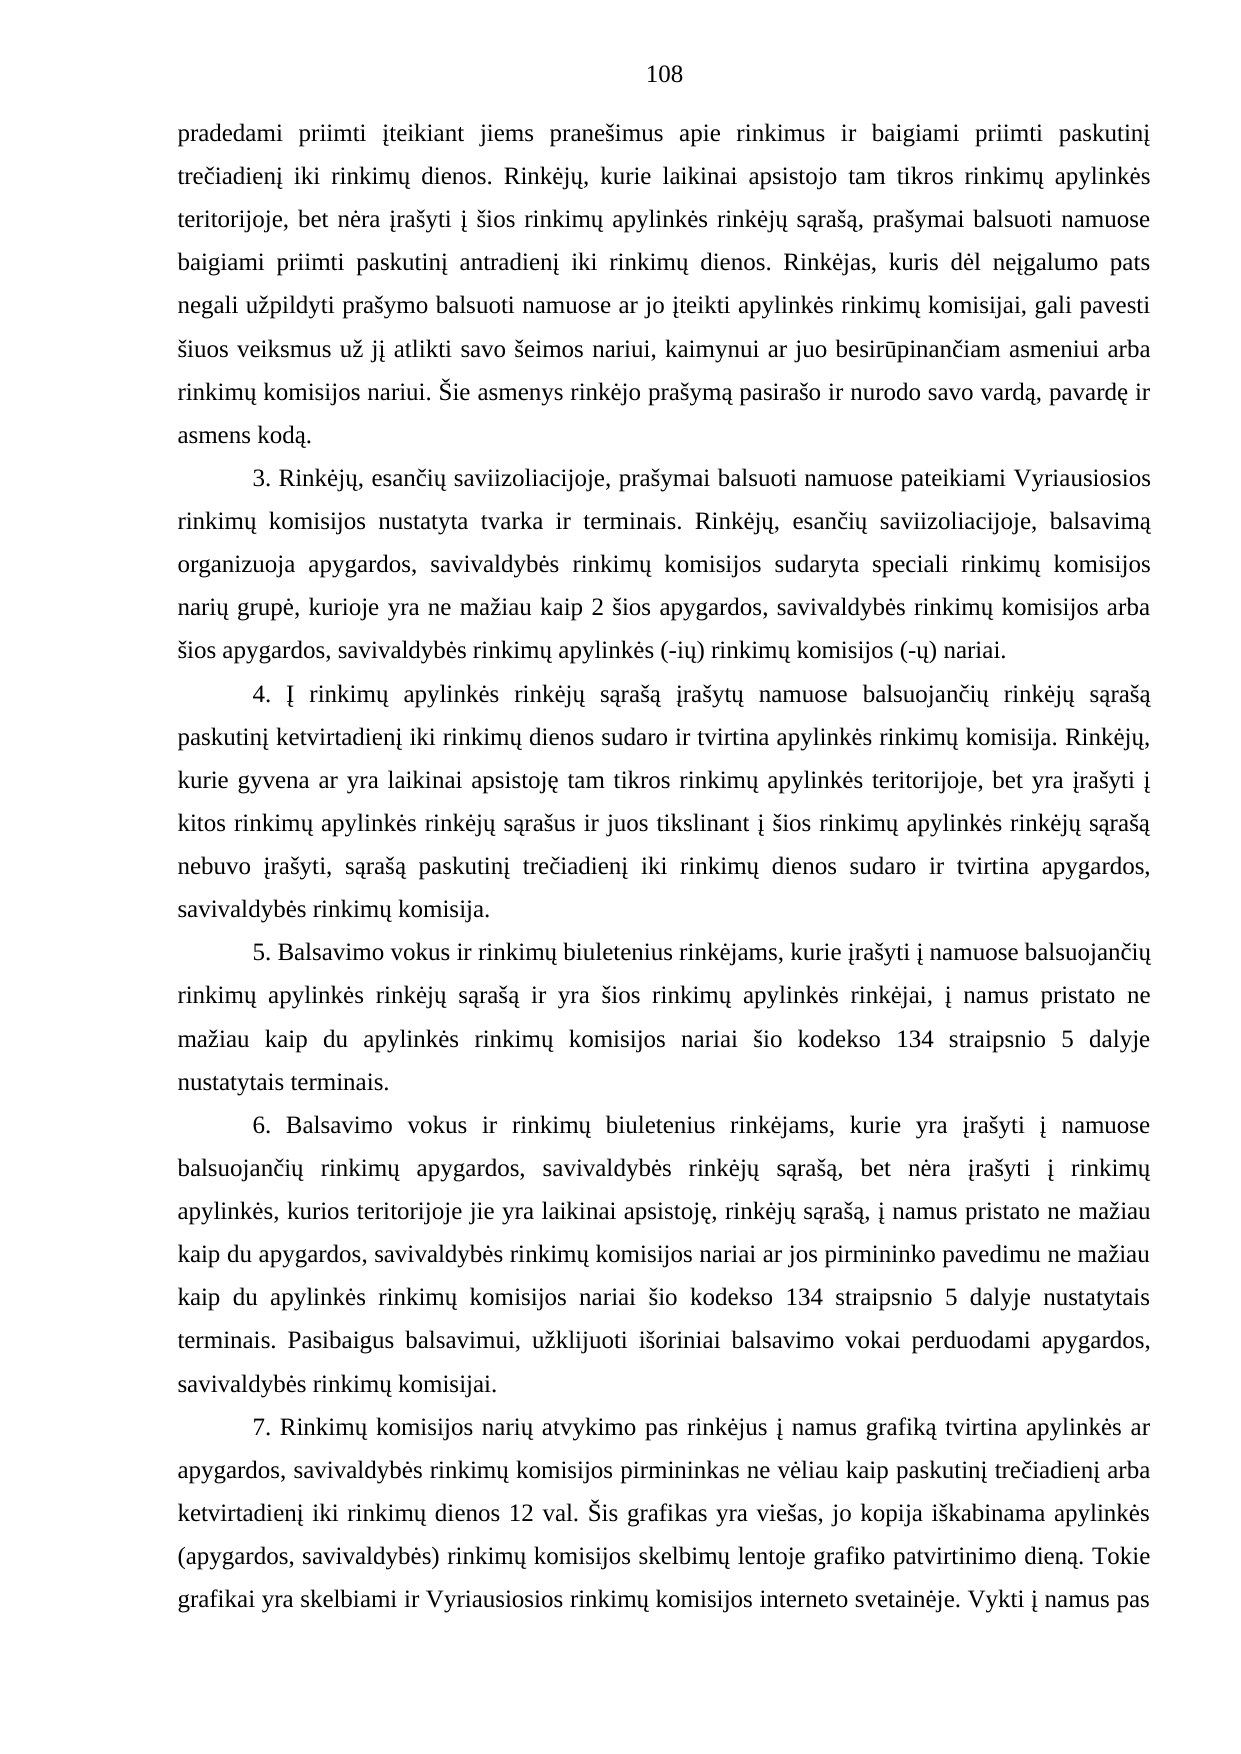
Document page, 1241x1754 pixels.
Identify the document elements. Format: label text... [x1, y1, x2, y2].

text 7. Rinkimų komisijos narių atvykimo pas rinkėjus į namus grafiką tvirtina apylinkės ar apygardos, savivaldybės rinkimų komisijos pirmininkas ne vėliau kaip paskutinį trečiadienį arba ketvirtadienį iki rinkimų dienos 12 val. Šis grafikas yra viešas, jo kopija iškabinama apylinkės (apygardos, savivaldybės) rinkimų komisijos skelbimų lentoje grafiko patvirtinimo dieną. Tokie grafikai yra skelbiami ir Vyriausiosios rinkimų komisijos interneto svetainėje. Vykti į namus pas [177, 1412, 1152, 1613]
text 6. Balsavimo vokus ir rinkimų biuletenius rinkėjams, kurie yra įrašyti į namuose balsuojančių rinkimų apygardos, savivaldybės rinkėjų sąrašą, bet nėra įrašyti į rinkimų apylinkės, kurios teritorijoje jie yra laikinai apsistoję, rinkėjų sąrašą, į namus pristato ne mažiau kaip du apygardos, savivaldybės rinkimų komisijos nariai ar jos pirmininko pavedimu ne mažiau kaip du apylinkės rinkimų komisijos nariai šio kodekso 134 straipsnio 5 dalyje nustatytais terminais. Pasibaigus balsavimui, užklijuoti išoriniai balsavimo vokai perduodami apygardos, savivaldybės rinkimų komisijai. [177, 1110, 1152, 1397]
text 5. Balsavimo vokus ir rinkimų biuletenius rinkėjams, kurie įrašyti į namuose balsuojančių rinkimų apylinkės rinkėjų sąrašą ir yra šios rinkimų apylinkės rinkėjai, į namus pristato ne mažiau kaip du apylinkės rinkimų komisijos nariai šio kodekso 134 straipsnio 5 dalyje nustatytais terminais. [177, 937, 1152, 1096]
text pradedami priimti įteikiant jiems pranešimus apie rinkimus ir baigiami priimti paskutinį trečiadienį iki rinkimų dienos. Rinkėjų, kurie laikinai apsistojo tam tikros rinkimų apylinkės teritorijoje, bet nėra įrašyti į šios rinkimų apylinkės rinkėjų sąrašą, prašymai balsuoti namuose baigiami priimti paskutinį antradienį iki rinkimų dienos. Rinkėjas, kuris dėl neįgalumo pats negali užpildyti prašymo balsuoti namuose ar jo įteikti apylinkės rinkimų komisijai, gali pavesti šiuos veiksmus už jį atlikti savo šeimos nariui, kaimynui ar juo besirūpinančiam asmeniui arba rinkimų komisijos nariui. Šie asmenys rinkėjo prašymą pasirašo ir nurodo savo vardą, pavardę ir asmens kodą. [177, 118, 1152, 449]
text 3. Rinkėjų, esančių saviizoliacijoje, prašymai balsuoti namuose pateikiami Vyriausiosios rinkimų komisijos nustatyta tvarka ir terminais. Rinkėjų, esančių saviizoliacijoje, balsavimą organizuoja apygardos, savivaldybės rinkimų komisijos sudaryta speciali rinkimų komisijos narių grupė, kurioje yra ne mažiau kaip 2 šios apygardos, savivaldybės rinkimų komisijos arba šios apygardos, savivaldybės rinkimų apylinkės (-ių) rinkimų komisijos (-ų) nariai. [177, 463, 1152, 664]
text 4. Į rinkimų apylinkės rinkėjų sąrašą įrašytų namuose balsuojančių rinkėjų sąrašą paskutinį ketvirtadienį iki rinkimų dienos sudaro ir tvirtina apylinkės rinkimų komisija. Rinkėjų, kurie gyvena ar yra laikinai apsistoję tam tikros rinkimų apylinkės teritorijoje, bet yra įrašyti į kitos rinkimų apylinkės rinkėjų sąrašus ir juos tikslinant į šios rinkimų apylinkės rinkėjų sąrašą nebuvo įrašyti, sąrašą paskutinį trečiadienį iki rinkimų dienos sudaro ir tvirtina apygardos, savivaldybės rinkimų komisija. [177, 679, 1152, 923]
